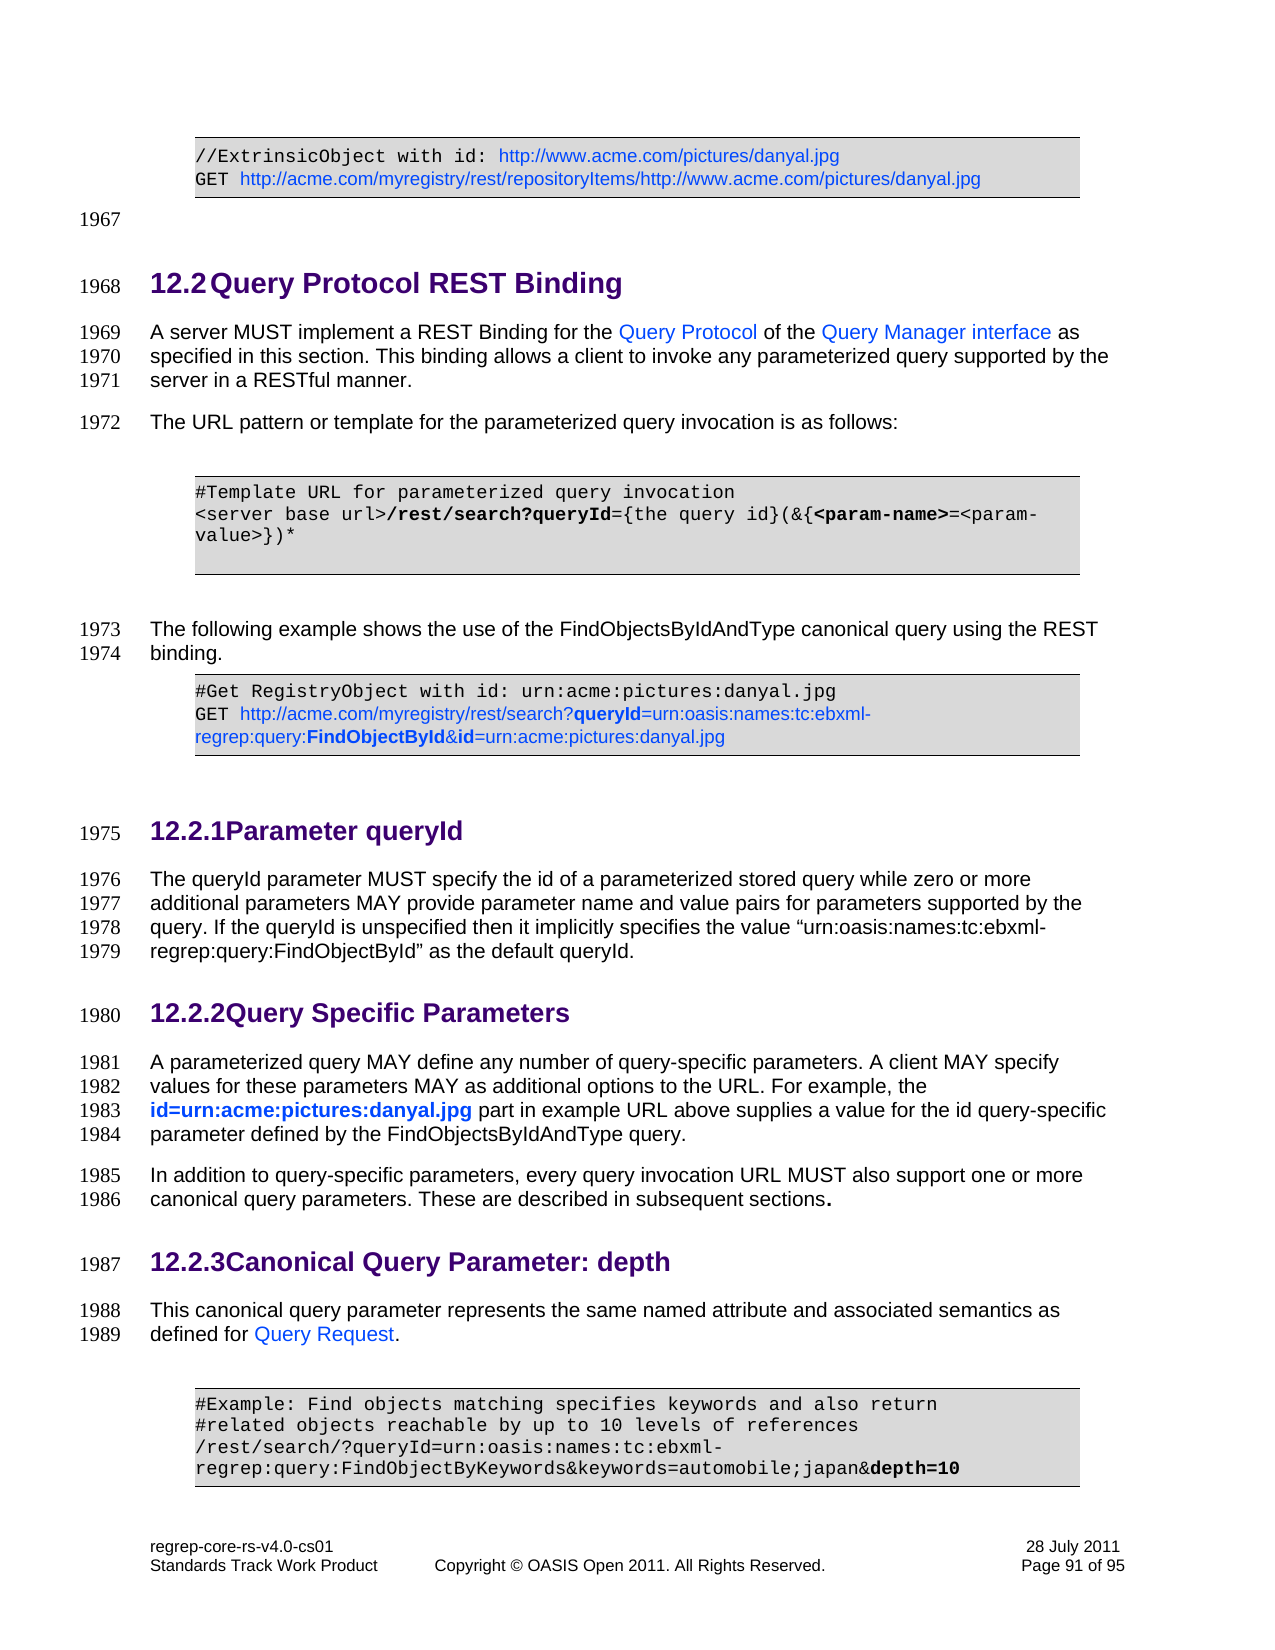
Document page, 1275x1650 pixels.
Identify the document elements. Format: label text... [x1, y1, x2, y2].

text A parameterized query MAY define any number of query-specific parameters. A client MAY specify values for these parameters MAY as additional options to the URL. For example, the id=urn:acme:pictures:danyal.jpg part in example URL above supplies a value for the id query-specific parameter defined by the FindObjectsByIdAndType query. [150, 1049, 1125, 1145]
text #Example: Find objects matching specifies keywords and also return [195, 1389, 1080, 1409]
text The URL pattern or template for the parameterized query invocation is as follows: [150, 410, 1125, 434]
text #related objects reachable by up to 10 levels of references [195, 1409, 1080, 1430]
subtitle Canonical Query Parameter: depth [150, 1246, 1125, 1277]
text This canonical query parameter represents the same named attribute and associated semantics as defined for Query Request. [150, 1298, 1125, 1346]
subtitle Query Specific Parameters [150, 997, 1125, 1029]
text //ExtrinsicObject with id: http://www.acme.com/pictures/danyal.jpg GET http://acme.com/myregistry/rest/repositoryItems/http://www.acme.com/pictures/danyal.jpg [195, 138, 1080, 197]
text A server MUST implement a REST Binding for the Query Protocol of the Query Manager interface as specified in this section. This binding allows a client to invoke any parameterized query supported by the server in a RESTful manner. [150, 320, 1125, 392]
text #Get RegistryObject with id: urn:acme:pictures:danyal.jpg GET http://acme.com/myregistry/rest/search?queryId=urn:oasis:names:tc:ebxml-regrep:query:FindObjectById&id=urn:acme:pictures:danyal.jpg [195, 675, 1080, 755]
text The following example shows the use of the FindObjectsByIdAndType canonical query using the REST binding. [150, 617, 1125, 665]
subtitle Query Protocol REST Binding [150, 266, 1125, 299]
text The queryId parameter MUST specify the id of a parameterized stored query while zero or more additional parameters MAY provide parameter name and value pairs for parameters supported by the query. If the queryId is unspecified then it implicitly specifies the value “urn:oasis:names:tc:ebxml-regrep:query:FindObjectById” as the default queryId. [150, 867, 1125, 963]
text /rest/search/?queryId=urn:oasis:names:tc:ebxml-regrep:query:FindObjectByKeywords&keywords=automobile;japan&depth=10 [195, 1430, 1080, 1486]
subtitle Parameter queryId [150, 815, 1125, 846]
text #Template URL for parameterized query invocation [195, 477, 1080, 497]
text In addition to query-specific parameters, every query invocation URL MUST also support one or more canonical query parameters. These are described in subsequent sections. [150, 1163, 1125, 1211]
text <server base url>/rest/search?queryId={the query id}(&{<param-name>=<param-value>})* [195, 497, 1080, 539]
